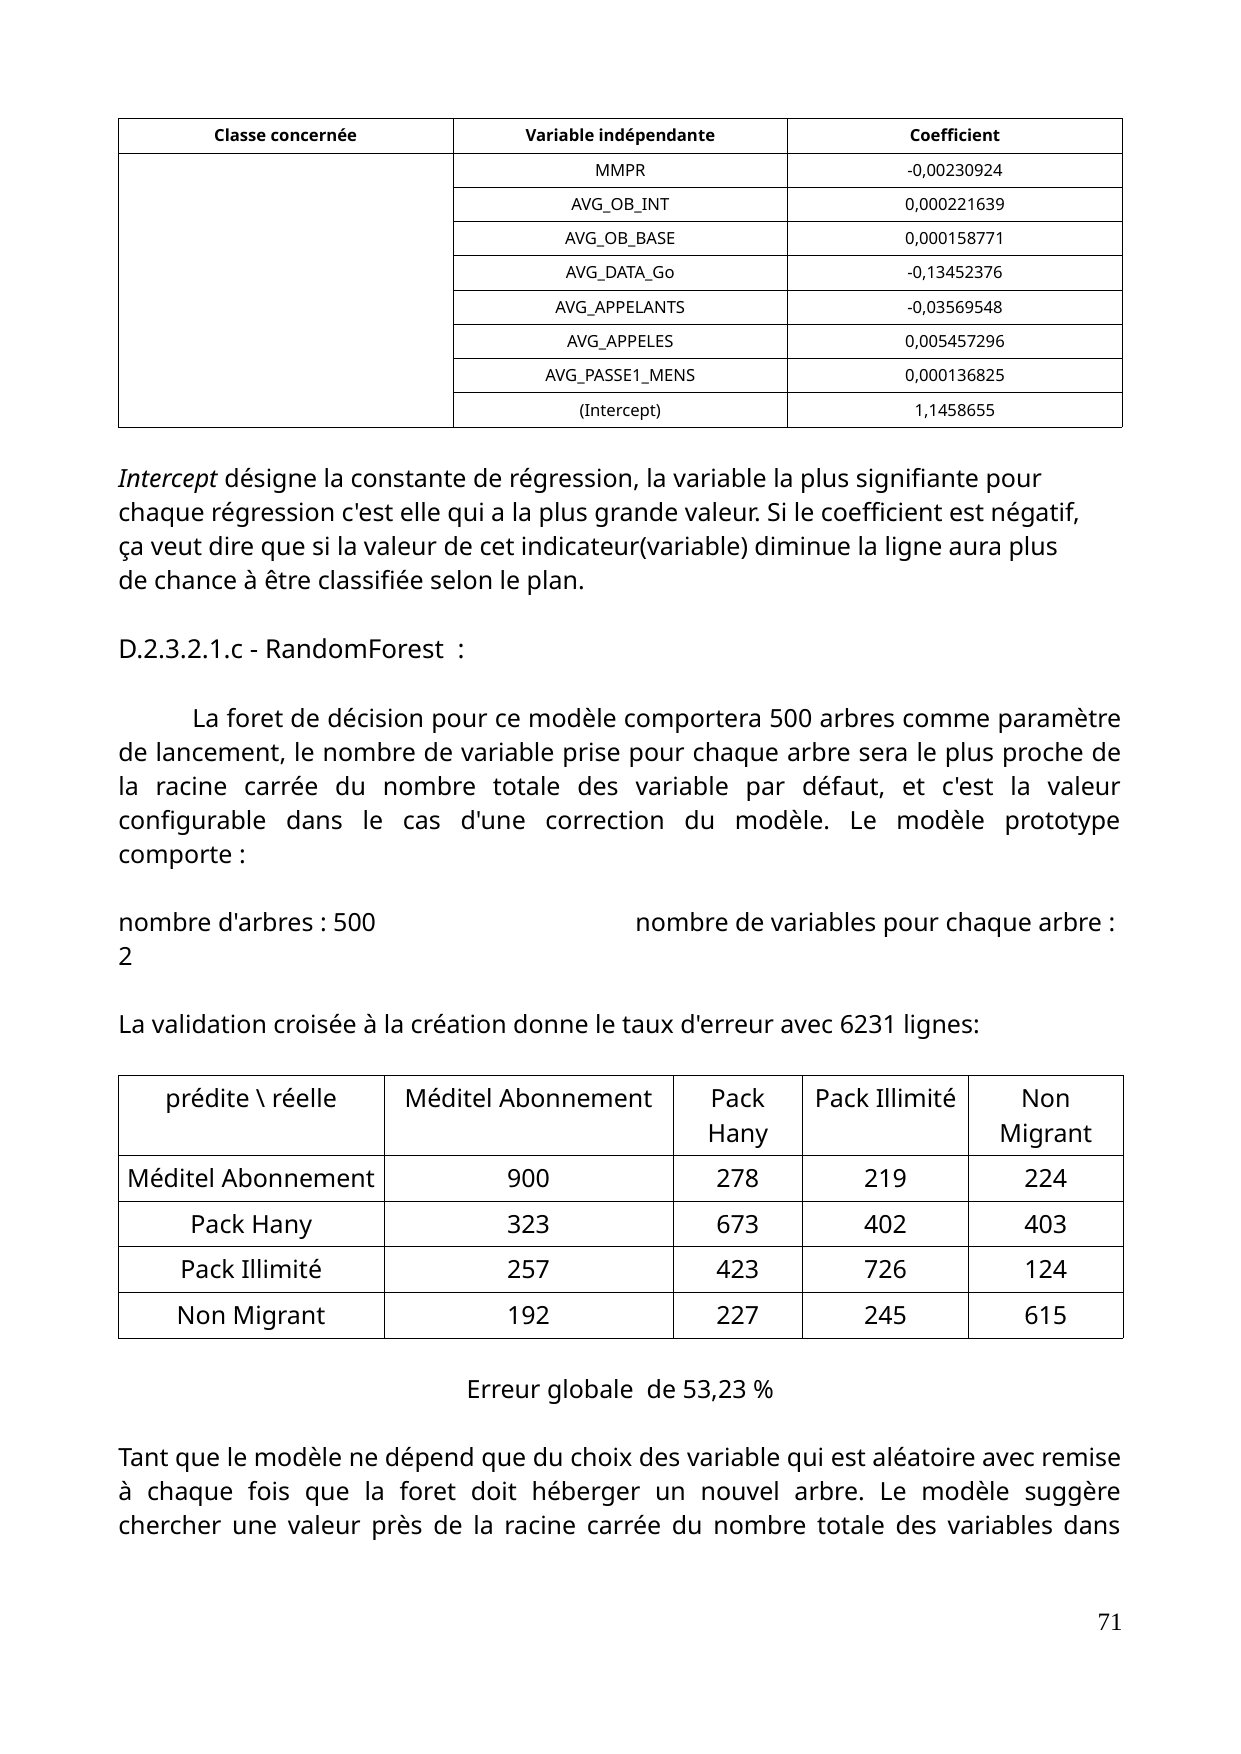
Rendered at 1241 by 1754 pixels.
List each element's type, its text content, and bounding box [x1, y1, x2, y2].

table_cell 323 [385, 1202, 673, 1246]
table_cell 224 [969, 1156, 1123, 1201]
table_header Pack Illimité [803, 1076, 968, 1155]
table_header Variable indépendante [454, 119, 787, 152]
table_cell AVG_APPELANTS [454, 291, 787, 324]
text Intercept désigne la constante de régression, la variable la plus signifiante pour chaque régression c'est elle qui a la plus grande valeur. Si le coefficient est négatif, ça veut dire que si la valeur de cet indicateur(variable) diminue la ligne aura plus de chance à être classifiée selon le plan. [118, 461, 1093, 597]
table_cell AVG_APPELES [454, 325, 787, 358]
table_cell 423 [674, 1247, 802, 1292]
table_cell 192 [385, 1293, 673, 1337]
table_cell AVG_OB_BASE [454, 222, 787, 255]
table_cell Non Migrant [119, 1293, 384, 1337]
table_cell 403 [969, 1202, 1123, 1246]
table_cell 402 [803, 1202, 968, 1246]
table_cell 673 [674, 1202, 802, 1246]
table_cell Pack Hany [119, 1202, 384, 1246]
table_header Non Migrant [969, 1076, 1123, 1155]
table_cell Méditel Abonnement [119, 1156, 384, 1201]
table_cell AVG_OB_INT [454, 188, 787, 221]
table_cell 245 [803, 1293, 968, 1337]
table_cell -0,03569548 [788, 291, 1122, 324]
table_cell MMPR [454, 154, 787, 187]
table_cell 1,1458655 [788, 393, 1122, 427]
text La foret de décision pour ce modèle comportera 500 arbres comme paramètre de lancement, le nombre de variable prise pour chaque arbre sera le plus proche de la racine carrée du nombre totale des variable par défaut, et c'est la valeur configurable dans le cas d'une correction du modèle. Le modèle prototype comporte : [118, 701, 1122, 871]
table_cell -0,13452376 [788, 256, 1122, 289]
text nombre d'arbres : 500 nombre de variables pour chaque arbre : 2 [118, 905, 1122, 973]
table_cell [119, 154, 453, 427]
table_cell Pack Illimité [119, 1247, 384, 1292]
text D.2.3.2.1.c - RandomForest : [118, 631, 1093, 667]
table_cell (Intercept) [454, 393, 787, 427]
text La validation croisée à la création donne le taux d'erreur avec 6231 lignes: [118, 1007, 1122, 1041]
table_header Méditel Abonnement [385, 1076, 673, 1155]
table_cell 0,005457296 [788, 325, 1122, 358]
table_header Pack Hany [674, 1076, 802, 1155]
table_cell 278 [674, 1156, 802, 1201]
table_cell 257 [385, 1247, 673, 1292]
table_header Classe concernée [119, 119, 453, 152]
table_cell 219 [803, 1156, 968, 1201]
table_cell 0,000221639 [788, 188, 1122, 221]
table_cell 0,000158771 [788, 222, 1122, 255]
table_cell AVG_PASSE1_MENS [454, 359, 787, 392]
table_cell 726 [803, 1247, 968, 1292]
table_header Coefficient [788, 119, 1122, 152]
table_cell 0,000136825 [788, 359, 1122, 392]
text Erreur globale de 53,23 % [118, 1372, 1122, 1406]
table_cell AVG_DATA_Go [454, 256, 787, 289]
table_cell -0,00230924 [788, 154, 1122, 187]
text Tant que le modèle ne dépend que du choix des variable qui est aléatoire avec remise à chaque fois que la foret doit héberger un nouvel arbre. Le modèle suggère chercher une valeur près de la racine carrée du nombre totale des variables dans [118, 1440, 1122, 1542]
table_cell 227 [674, 1293, 802, 1337]
table_cell 900 [385, 1156, 673, 1201]
table_header prédite \ réelle [119, 1076, 384, 1155]
table_cell 124 [969, 1247, 1123, 1292]
table_cell 615 [969, 1293, 1123, 1337]
